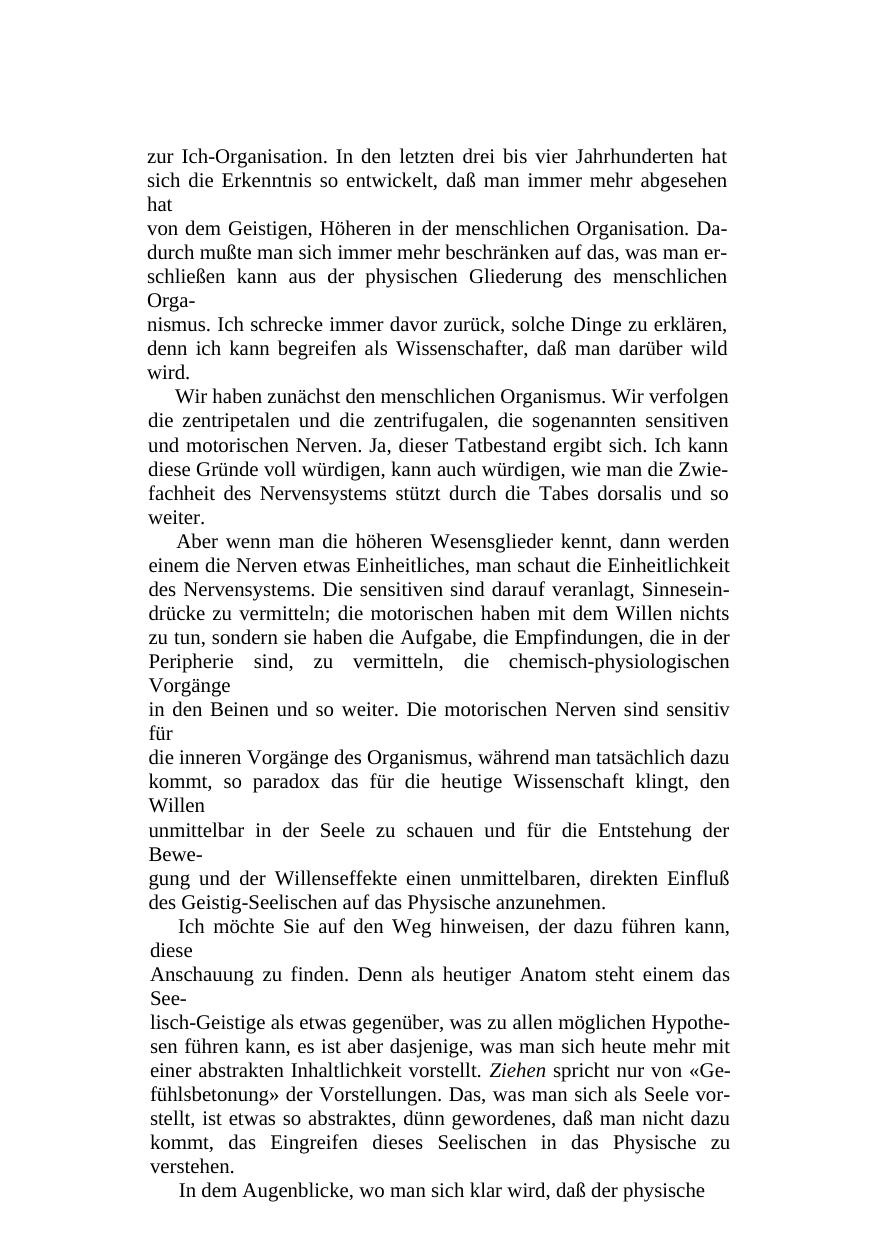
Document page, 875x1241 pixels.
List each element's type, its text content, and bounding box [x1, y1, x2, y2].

text Aber wenn man die höheren Wesensglieder kennt, dann werden einem die Nerven etwas Einheitliches, man schaut die Einheitlichkeit des Nervensystems. Die sensitiven sind darauf veranlagt, Sinnesein- drücke zu vermitteln; die motorischen haben mit dem Willen nichts zu tun, sondern sie haben die Aufgabe, die Empfindungen, die in der Peripherie sind, zu vermitteln, die chemisch-physiologischen Vorgänge in den Beinen und so weiter. Die motorischen Nerven sind sensitiv für die inneren Vorgänge des Organismus, während man tatsächlich dazu kommt, so paradox das für die heutige Wissenschaft klingt, den Willen unmittelbar in der Seele zu schauen und für die Entstehung der Bewe- gung und der Willenseffekte einen unmittelbaren, direkten Einfluß des Geistig-Seelischen auf das Physische anzunehmen. [148, 529, 730, 914]
text Ich möchte Sie auf den Weg hinweisen, der dazu führen kann, diese Anschauung zu finden. Denn als heutiger Anatom steht einem das See- lisch-Geistige als etwas gegenüber, was zu allen möglichen Hypothe- sen führen kann, es ist aber dasjenige, was man sich heute mehr mit einer abstrakten Inhaltlichkeit vorstellt. Ziehen spricht nur von «Ge- fühlsbetonung» der Vorstellungen. Das, was man sich als Seele vor- stellt, ist etwas so abstraktes, dünn gewordenes, daß man nicht dazu kommt, das Eingreifen dieses Seelischen in das Physische zu verstehen. [150, 914, 731, 1178]
text zur Ich-Organisation. In den letzten drei bis vier Jahrhunderten hat sich die Erkenntnis so entwickelt, daß man immer mehr abgesehen hat von dem Geistigen, Höheren in der menschlichen Organisation. Da- durch mußte man sich immer mehr beschränken auf das, was man er- schließen kann aus der physischen Gliederung des menschlichen Orga- nismus. Ich schrecke immer davor zurück, solche Dinge zu erklären, denn ich kann begreifen als Wissenschafter, daß man darüber wild wird. [147, 144, 728, 384]
text Wir haben zunächst den menschlichen Organismus. Wir verfolgen die zentripetalen und die zentrifugalen, die sogenannten sensitiven und motorischen Nerven. Ja, dieser Tatbestand ergibt sich. Ich kann diese Gründe voll würdigen, kann auch würdigen, wie man die Zwie- fachheit des Nervensystems stützt durch die Tabes dorsalis und so weiter. [148, 384, 729, 529]
text In dem Augenblicke, wo man sich klar wird, daß der physische [179, 1178, 732, 1202]
